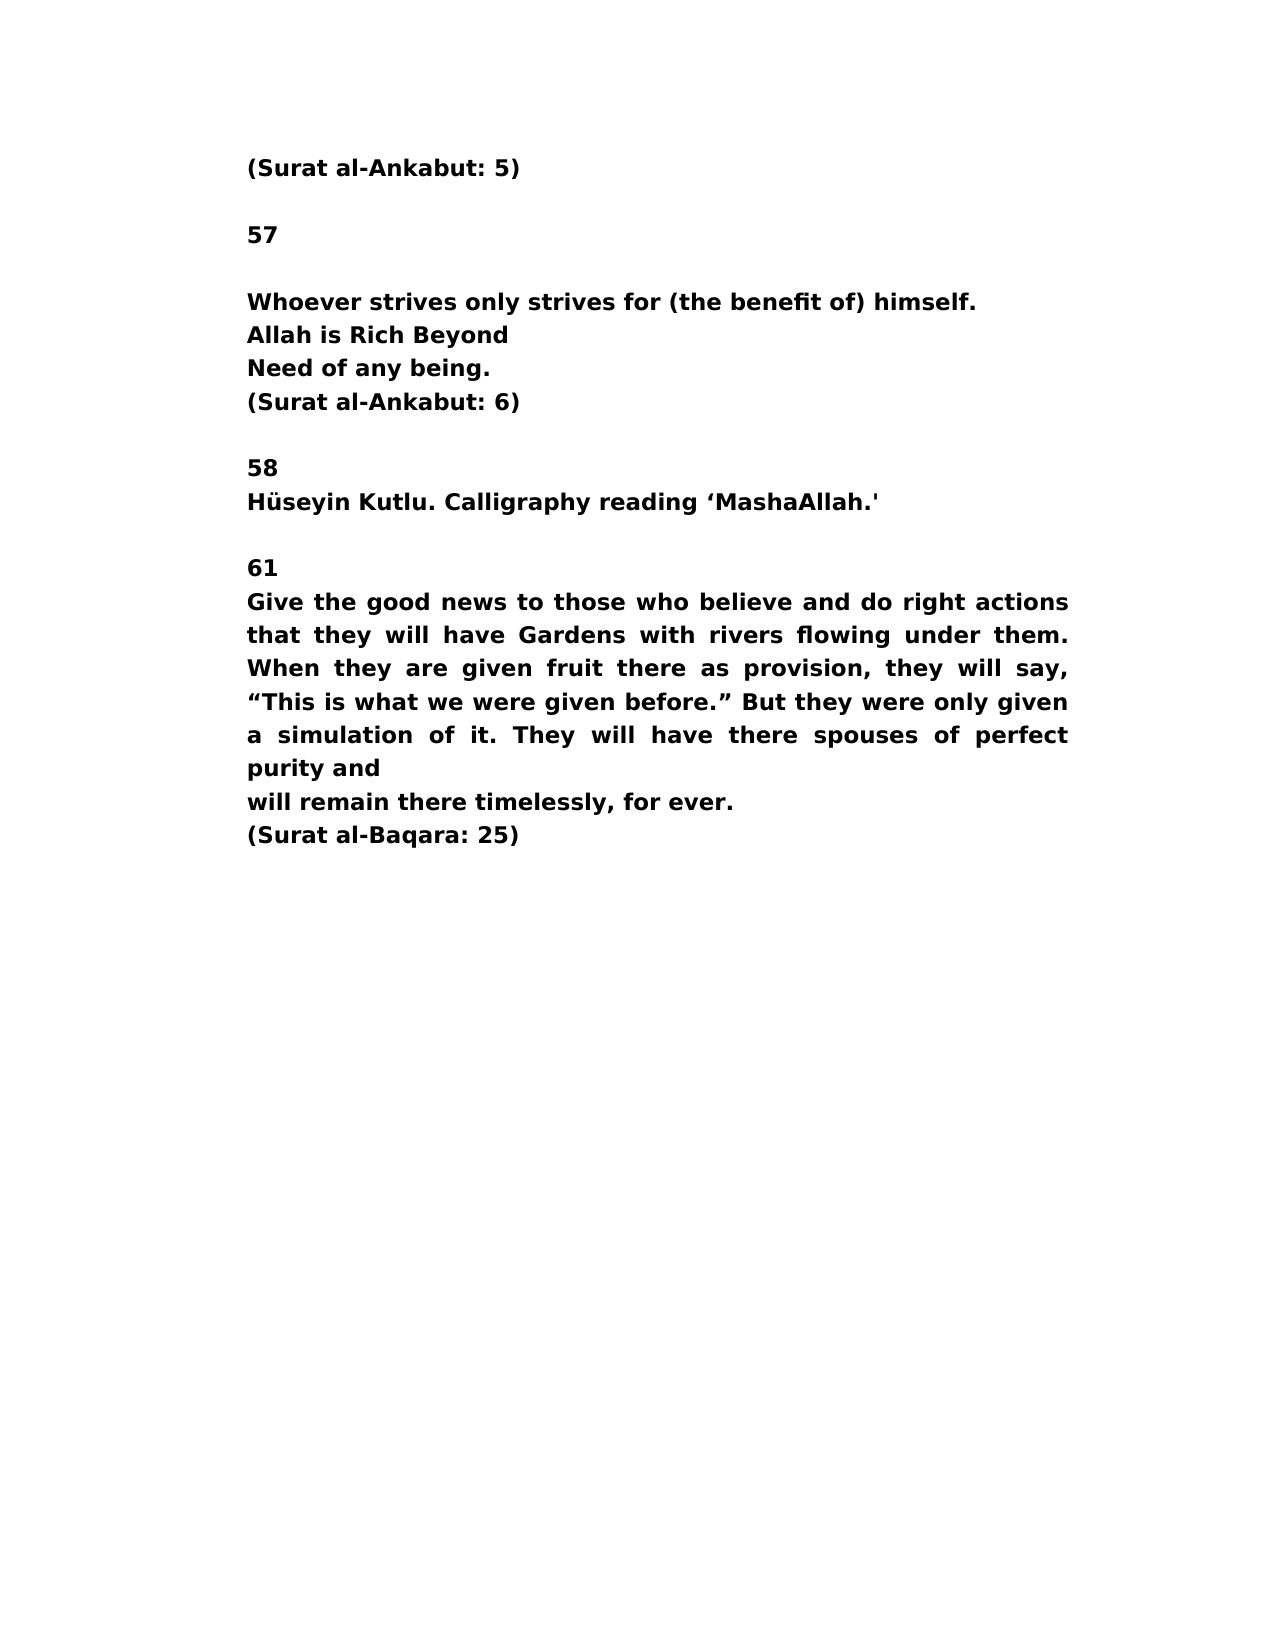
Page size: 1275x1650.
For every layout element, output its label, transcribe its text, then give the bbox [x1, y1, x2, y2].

text (Surat al-Ankabut: 6) [247, 383, 1070, 417]
text Allah is Rich Beyond [247, 317, 1070, 350]
text Hüseyin Kutlu. Calligraphy reading ‘MashaAllah.' [247, 483, 1070, 517]
text Need of any being. [247, 350, 1070, 383]
text (Surat al-Ankabut: 5) [247, 150, 1070, 183]
text 61 [247, 550, 1070, 583]
text Give the good news to those who believe and do right actions that they will have Gardens with rivers flowing under them. When they are given fruit there as provision, they will say, “This is what we were given before.” But they were only given a simulation of it. They will have there spouses of perfect purity and [247, 583, 1070, 783]
text will remain there timelessly, for ever. [247, 783, 1070, 817]
text 58 [247, 450, 1070, 483]
text (Surat al-Baqara: 25) [247, 817, 1070, 850]
text Whoever strives only strives for (the benefit of) himself. [247, 283, 1070, 317]
text 57 [247, 217, 1070, 250]
